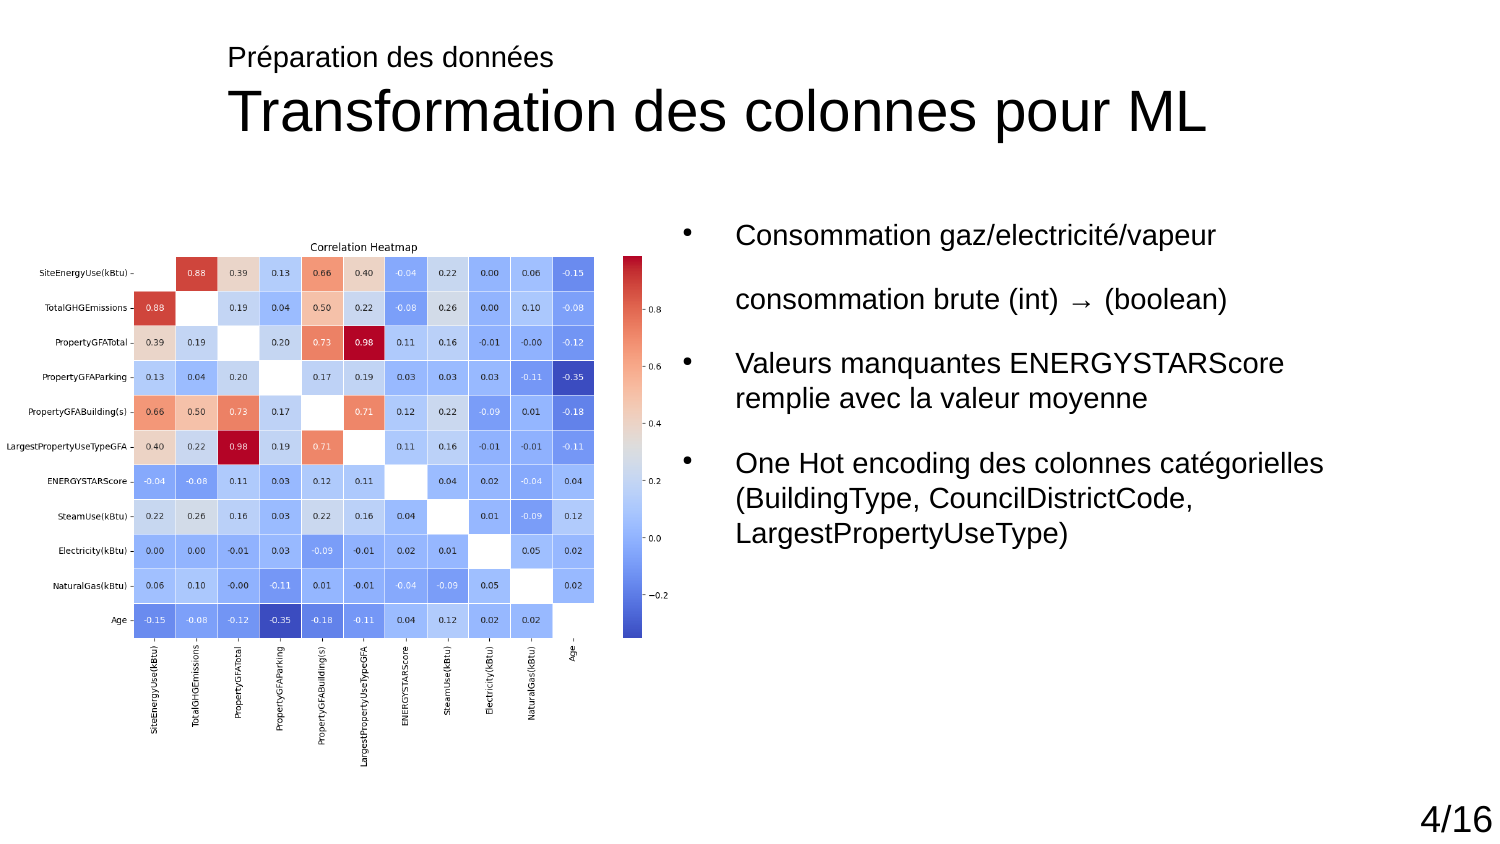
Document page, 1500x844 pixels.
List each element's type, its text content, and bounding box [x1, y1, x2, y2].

title Préparation des données Transformation des colonnes pour ML [212, 23, 1368, 174]
list Consommation gaz/electricité/vapeur consommation brute (int) → (boolean) Valeurs manquantes ENERGYSTARScore remplie avec la valeur moyenne One Hot encoding des colonnes catégorielles (BuildingType, CouncilDistrictCode, LargestPropertyUseType) [649, 200, 1380, 735]
picture [0, 236, 674, 771]
text_box 4/16 [1405, 791, 1500, 844]
